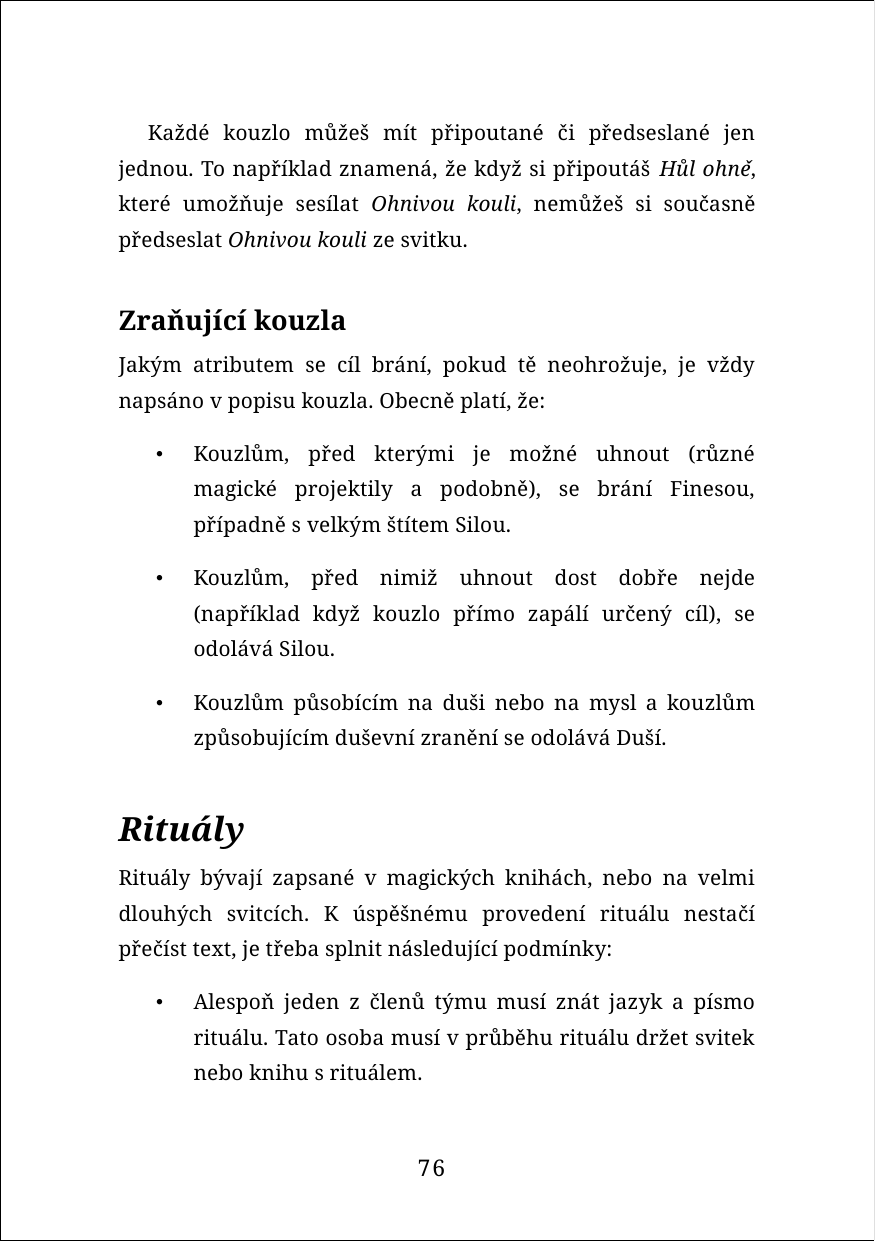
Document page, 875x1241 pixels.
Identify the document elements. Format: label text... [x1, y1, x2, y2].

text Jakým atributem se cíl brání, pokud tě neohrožuje, je vždy napsáno v popisu kouzla. Obecně platí, že: [118, 350, 756, 414]
subtitle Zraňující kouzla [118, 302, 756, 338]
list Kouzlům působícím na duši nebo na mysl a kouzlům způsobujícím duševní zranění se odolává Duší. [156, 688, 756, 752]
list Kouzlům, před nimiž uhnout dost dobře nejde (například když kouzlo přímo zapálí určený cíl), se odolává Silou. [156, 563, 756, 663]
text Rituály bývají zapsané v magických knihách, nebo na velmi dlouhých svitcích. K úspěšnému provedení rituálu nestačí přečíst text, je třeba splnit následující podmínky: [118, 863, 756, 963]
list Kouzlům, před kterými je možné uhnout (různé magické projektily a podobně), se brání Finesou, případně s velkým štítem Silou. [156, 439, 756, 538]
subtitle Rituály [118, 806, 756, 851]
text Každé kouzlo můžeš mít připoutané či předseslané jen jednou. To například znamená, že když si připoutáš Hůl ohně, které umožňuje sesílat Ohnivou kouli, nemůžeš si současně předseslat Ohnivou kouli ze svitku. [118, 118, 756, 253]
list Alespoň jeden z členů týmu musí znát jazyk a písmo rituálu. Tato osoba musí v průběhu rituálu držet svitek nebo knihu s rituálem. [156, 987, 756, 1087]
